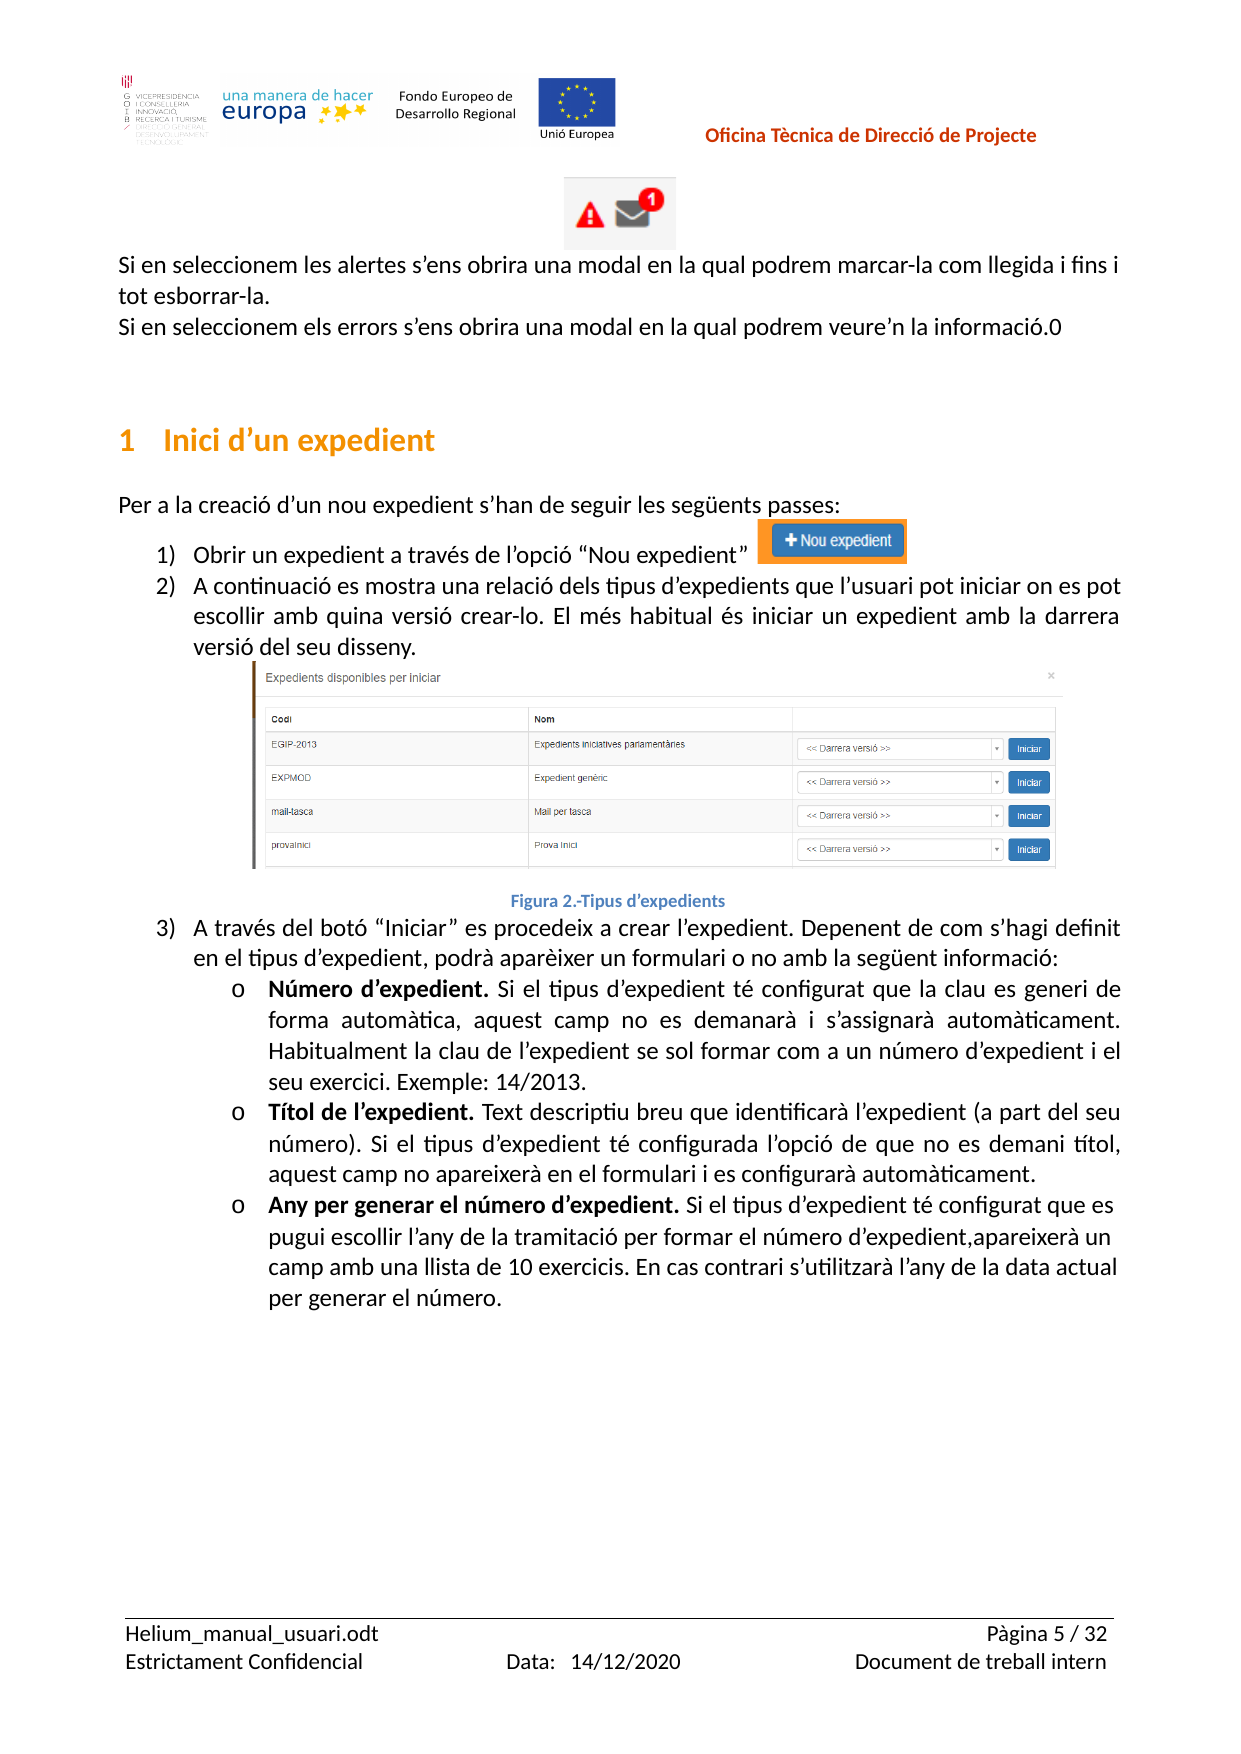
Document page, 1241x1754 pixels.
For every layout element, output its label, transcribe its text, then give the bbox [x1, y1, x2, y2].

text Si en seleccionem les alertes s’ens obrira una modal en la qual podrem marcar-la com llegida i fins i tot esborrar-la. [118, 249, 1122, 311]
picture [757, 519, 907, 564]
text Per a la creació d’un nou expedient s’han de seguir les següents passes: [118, 489, 1122, 520]
list A través del botó “Iniciar” es procedeix a crear l’expedient. Depenent de com s’hagi definit en el tipus d’expedient, podrà aparèixer un formulari o no amb la següent informació: [156, 912, 1122, 973]
picture [252, 661, 1063, 869]
text Figura 2.-Tipus d’expedients [118, 889, 1122, 912]
picture [118, 73, 213, 147]
picture [219, 73, 621, 147]
list Any per generar el número d’expedient. Si el tipus d’expedient té configurat que es pugui escollir l’any de la tramitació per formar el número d’expedient,apareixerà un camp amb una llista de 10 exercicis. En cas contrari s’utilitzarà l’any de la data actual per generar el número. [231, 1189, 1122, 1312]
text Si en seleccionem els errors s’ens obrira una modal en la qual podrem veure’n la informació.0 [118, 311, 1122, 341]
subtitle Inici d’un expedient [118, 419, 1122, 460]
list Obrir un expedient a través de l’opció “Nou expedient” [156, 520, 1122, 570]
list Número d’expedient. Si el tipus d’expedient té configurat que la clau es generi de forma automàtica, aquest camp no es demanarà i s’assignarà automàticament. Habitualment la clau de l’expedient se sol formar com a un número d’expedient i el seu exercici. Exemple: 14/2013. [231, 973, 1122, 1096]
picture [563, 177, 677, 250]
list A continuació es mostra una relació dels tipus d’expedients que l’usuari pot iniciar on es pot escollir amb quina versió crear-lo. El més habitual és iniciar un expedient amb la darrera versió del seu disseny. [156, 570, 1122, 661]
list Títol de l’expedient. Text descriptiu breu que identificarà l’expedient (a part del seu número). Si el tipus d’expedient té configurada l’opció de que no es demani títol, aquest camp no apareixerà en el formulari i es configurarà automàticament. [231, 1096, 1122, 1189]
